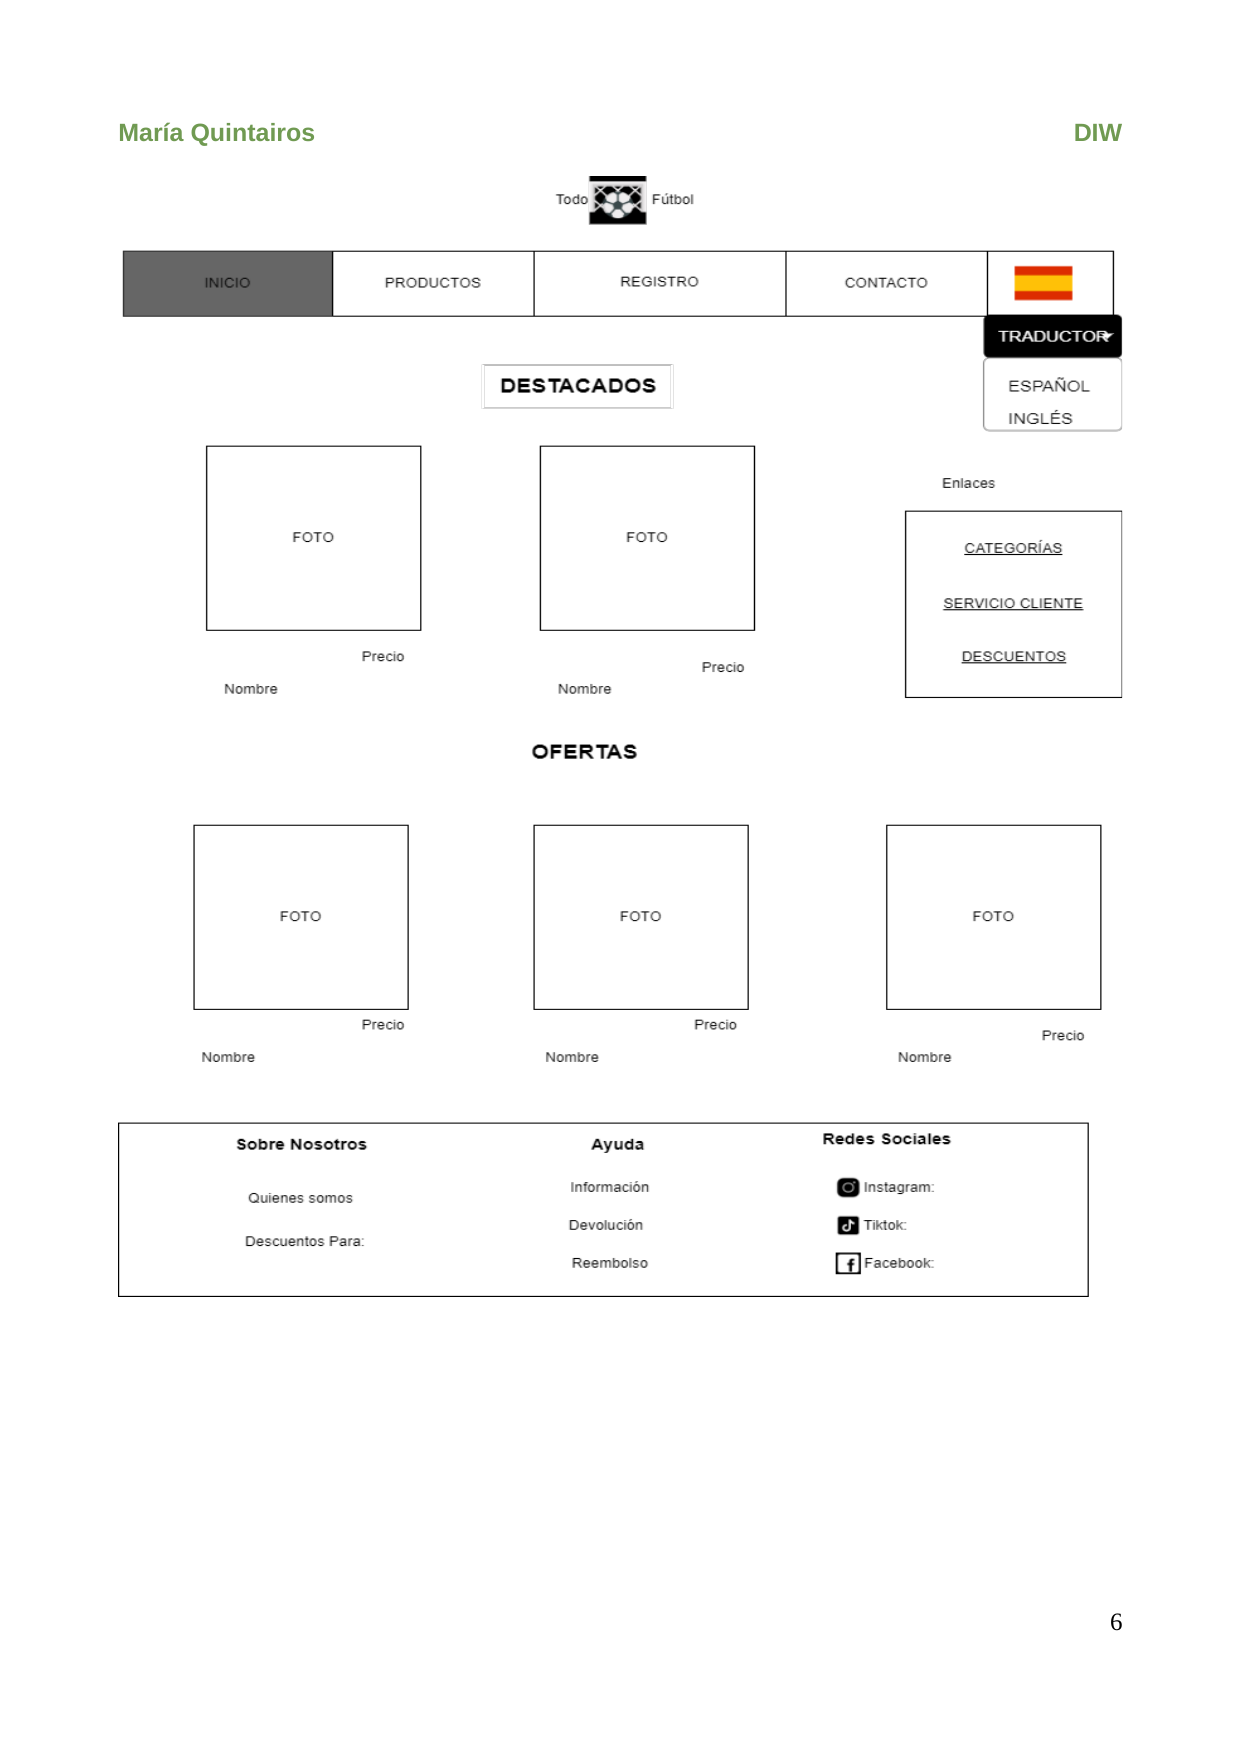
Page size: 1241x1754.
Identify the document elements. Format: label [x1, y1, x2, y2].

picture [118, 176, 1123, 1297]
